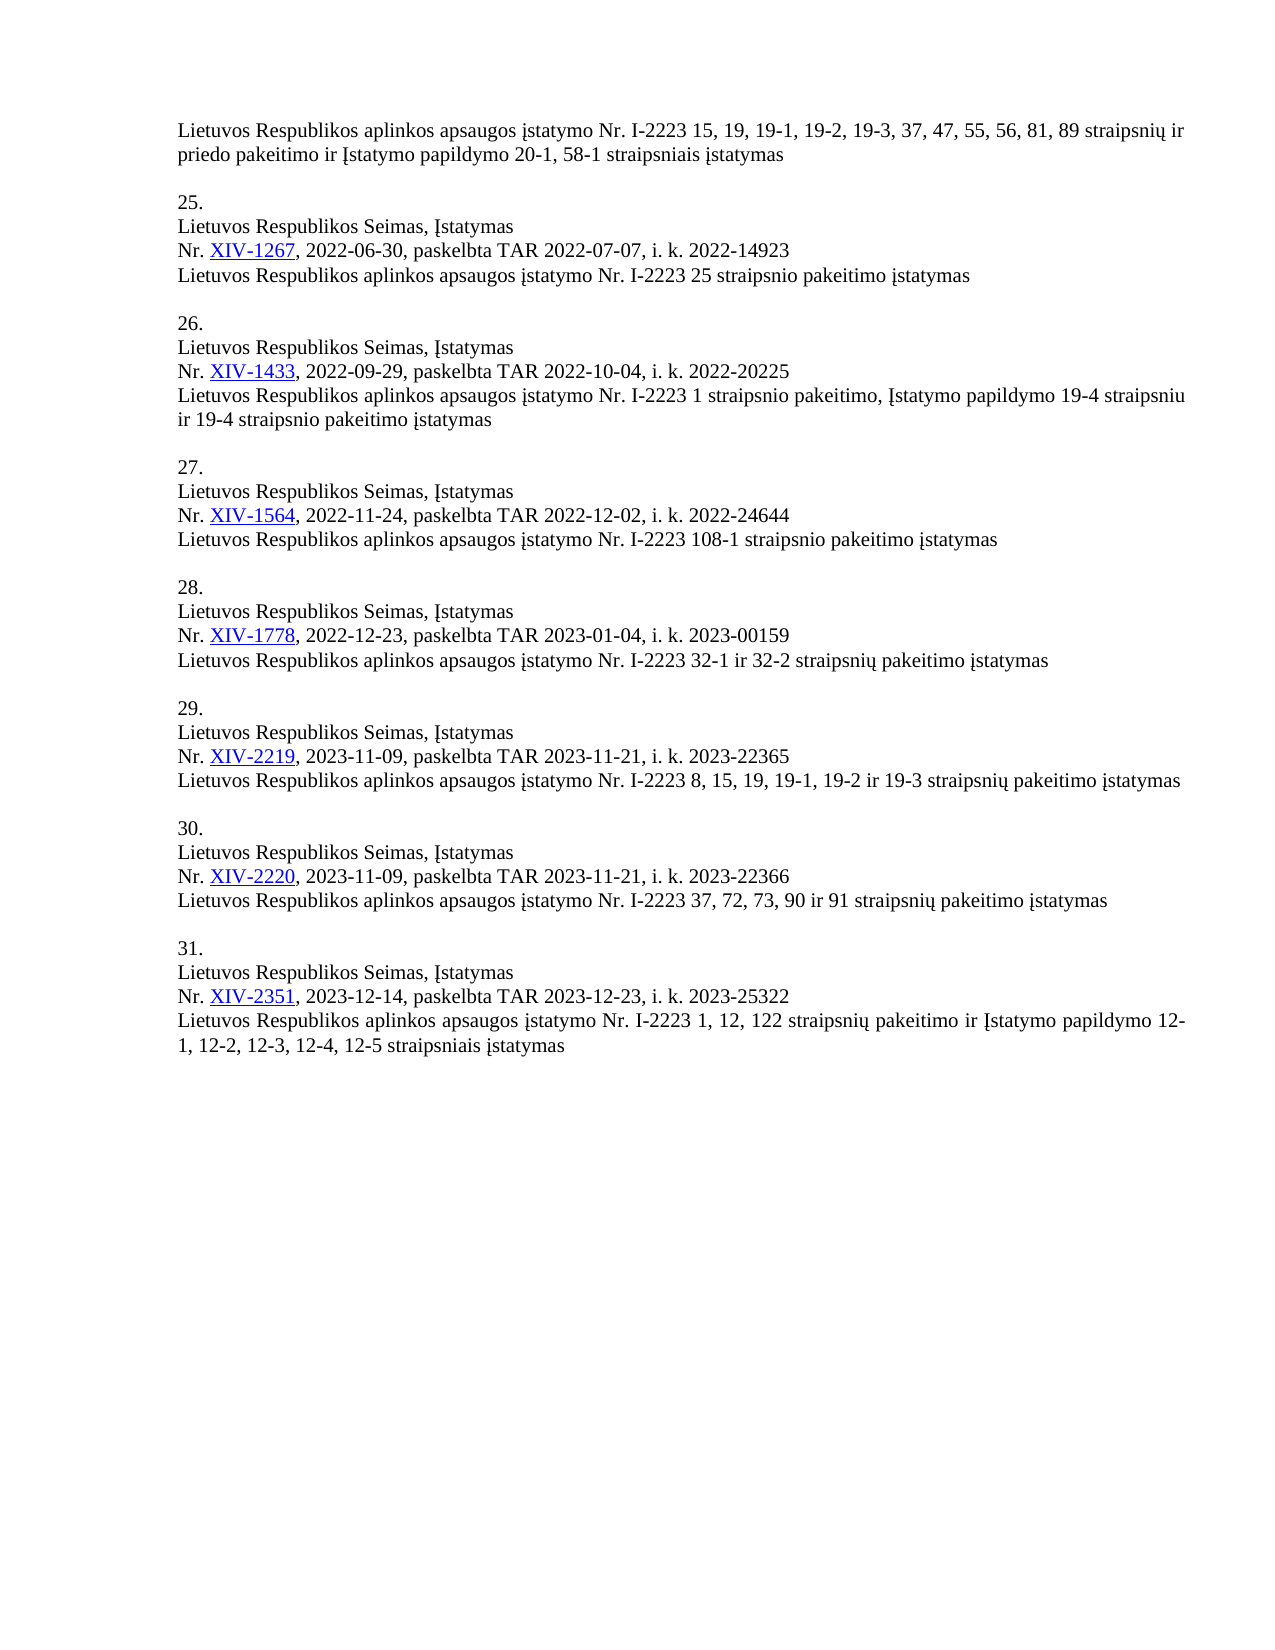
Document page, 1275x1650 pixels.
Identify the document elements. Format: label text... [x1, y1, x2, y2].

text Lietuvos Respublikos Seimas, Įstatymas [177, 720, 1186, 744]
text Lietuvos Respublikos aplinkos apsaugos įstatymo Nr. I-2223 25 straipsnio pakeitimo įstatymas [177, 262, 1186, 287]
text Lietuvos Respublikos aplinkos apsaugos įstatymo Nr. I-2223 8, 15, 19, 19-1, 19-2 ir 19-3 straipsnių pakeitimo įstatymas [177, 768, 1186, 792]
text Nr. XIV-2220, 2023-11-09, paskelbta TAR 2023-11-21, i. k. 2023-22366 [177, 864, 1186, 888]
text Lietuvos Respublikos aplinkos apsaugos įstatymo Nr. I-2223 1, 12, 122 straipsnių pakeitimo ir Įstatymo papildymo 12-1, 12-2, 12-3, 12-4, 12-5 straipsniais įstatymas [177, 1008, 1186, 1057]
text 25. [177, 190, 1186, 214]
text Nr. XIV-2219, 2023-11-09, paskelbta TAR 2023-11-21, i. k. 2023-22365 [177, 744, 1186, 768]
text 26. [177, 311, 1186, 335]
text 29. [177, 696, 1186, 720]
text Nr. XIV-2351, 2023-12-14, paskelbta TAR 2023-12-23, i. k. 2023-25322 [177, 984, 1186, 1008]
text Nr. XIV-1778, 2022-12-23, paskelbta TAR 2023-01-04, i. k. 2023-00159 [177, 623, 1186, 647]
text Nr. XIV-1433, 2022-09-29, paskelbta TAR 2022-10-04, i. k. 2022-20225 [177, 359, 1186, 383]
text Lietuvos Respublikos Seimas, Įstatymas [177, 335, 1186, 359]
text Lietuvos Respublikos Seimas, Įstatymas [177, 960, 1186, 984]
text Lietuvos Respublikos Seimas, Įstatymas [177, 214, 1186, 238]
text Lietuvos Respublikos aplinkos apsaugos įstatymo Nr. I-2223 1 straipsnio pakeitimo, Įstatymo papildymo 19-4 straipsniu ir 19-4 straipsnio pakeitimo įstatymas [177, 383, 1186, 431]
text 30. [177, 816, 1186, 840]
text Lietuvos Respublikos aplinkos apsaugos įstatymo Nr. I-2223 108-1 straipsnio pakeitimo įstatymas [177, 527, 1186, 551]
text Lietuvos Respublikos Seimas, Įstatymas [177, 840, 1186, 864]
text 27. [177, 455, 1186, 479]
text Lietuvos Respublikos Seimas, Įstatymas [177, 599, 1186, 623]
text 31. [177, 936, 1186, 960]
text Lietuvos Respublikos Seimas, Įstatymas [177, 479, 1186, 503]
text Lietuvos Respublikos aplinkos apsaugos įstatymo Nr. I-2223 32-1 ir 32-2 straipsnių pakeitimo įstatymas [177, 647, 1186, 672]
text 28. [177, 575, 1186, 599]
text Nr. XIV-1267, 2022-06-30, paskelbta TAR 2022-07-07, i. k. 2022-14923 [177, 238, 1186, 262]
text Lietuvos Respublikos aplinkos apsaugos įstatymo Nr. I-2223 37, 72, 73, 90 ir 91 straipsnių pakeitimo įstatymas [177, 888, 1186, 912]
text Nr. XIV-1564, 2022-11-24, paskelbta TAR 2022-12-02, i. k. 2022-24644 [177, 503, 1186, 527]
text Lietuvos Respublikos aplinkos apsaugos įstatymo Nr. I-2223 15, 19, 19-1, 19-2, 19-3, 37, 47, 55, 56, 81, 89 straipsnių ir priedo pakeitimo ir Įstatymo papildymo 20-1, 58-1 straipsniais įstatymas [177, 118, 1186, 166]
